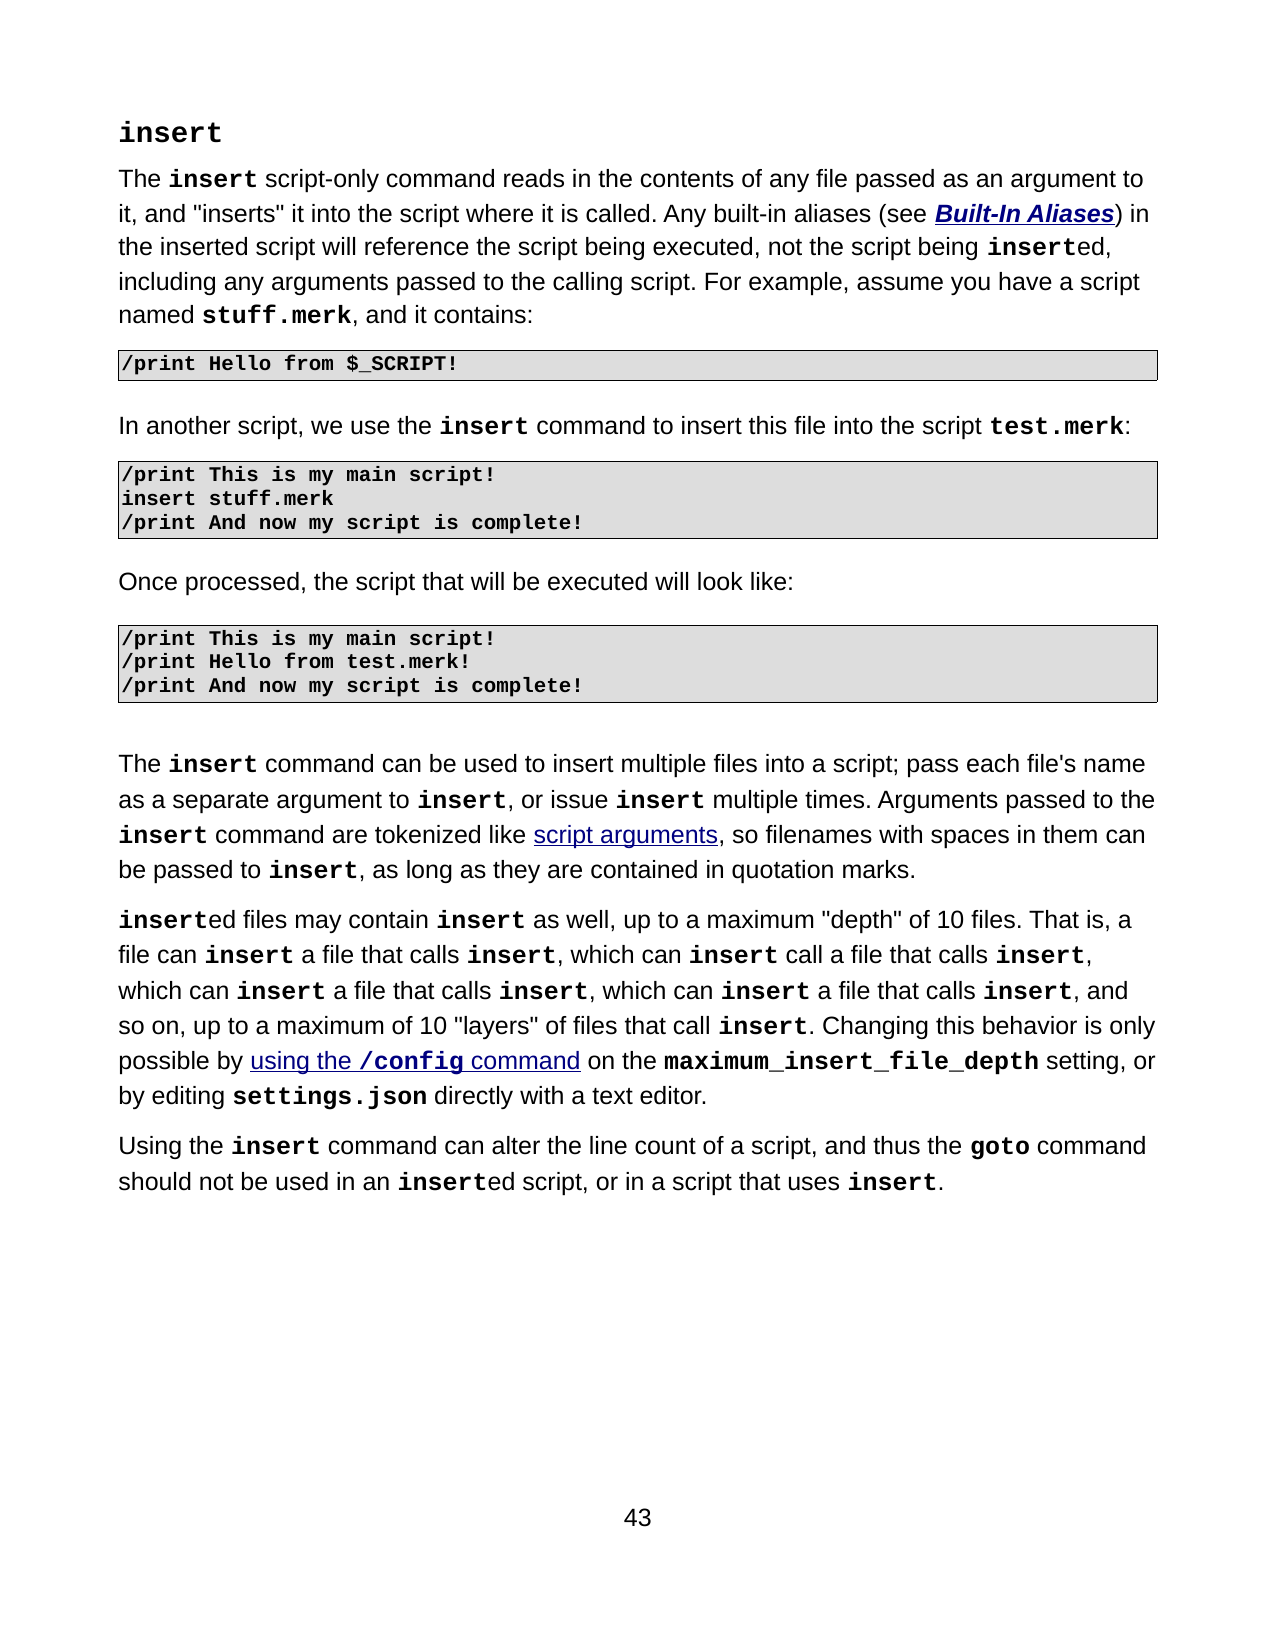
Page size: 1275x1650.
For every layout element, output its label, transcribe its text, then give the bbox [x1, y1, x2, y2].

text In another script, we use the insert command to insert this file into the script test.merk: [118, 411, 1157, 442]
table_header /print This is my main script! /print Hello from test.merk! /print And now my script is complete! [119, 626, 1157, 702]
text The insert command can be used to insert multiple files into a script; pass each file's name as a separate argument to insert, or issue insert multiple times. Arguments passed to the insert command are tokenized like script arguments, so filenames with spaces in them can be passed to insert, as long as they are contained in quotation marks. [118, 749, 1157, 886]
text Using the insert command can alter the line count of a script, and thus the goto command should not be used in an inserted script, or in a script that uses insert. [118, 1131, 1157, 1197]
text Once processed, the script that will be executed will look like: [118, 567, 1157, 596]
subtitle insert [118, 118, 1157, 151]
text The insert script-only command reads in the contents of any file passed as an argument to it, and "inserts" it into the script where it is called. Any built-in aliases (see Built-In Aliases) in the inserted script will reference the script being executed, not the script being inserted, including any arguments passed to the calling script. For example, assume you have a script named stuff.merk, and it contains: [118, 164, 1157, 331]
text inserted files may contain insert as well, up to a maximum "depth" of 10 files. That is, a file can insert a file that calls insert, which can insert call a file that calls insert, which can insert a file that calls insert, which can insert a file that calls insert, and so on, up to a maximum of 10 "layers" of files that call insert. Changing this behavior is only possible by using the /config command on the maximum_insert_file_depth setting, or by editing settings.json directly with a text editor. [118, 905, 1157, 1112]
table_header /print Hello from $_SCRIPT! [119, 351, 1157, 380]
table_header /print This is my main script! insert stuff.merk /print And now my script is complete! [119, 462, 1157, 538]
